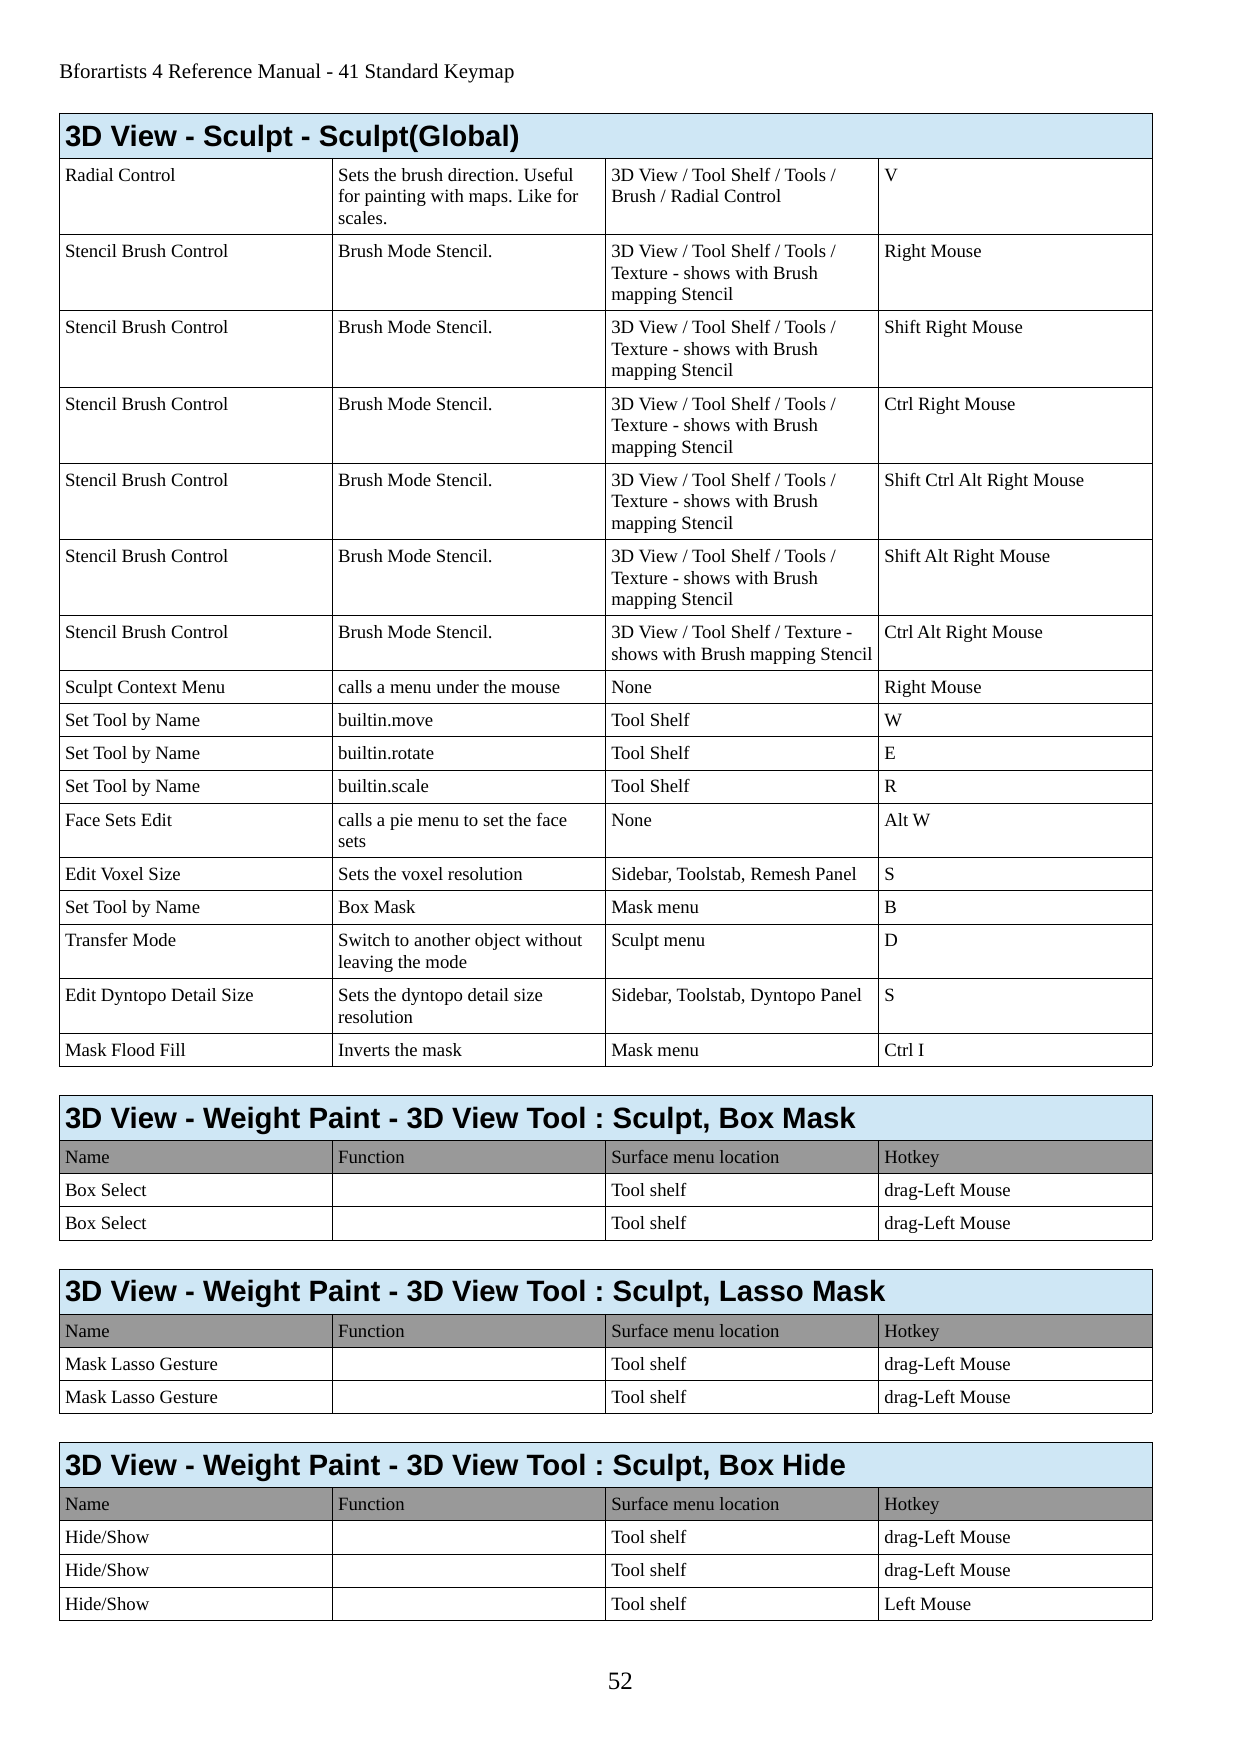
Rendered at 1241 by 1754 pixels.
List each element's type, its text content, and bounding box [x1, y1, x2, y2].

table_cell Mask Lasso Gesture [60, 1348, 332, 1380]
table_cell [333, 1174, 605, 1206]
table_cell Switch to another object without leaving the mode [333, 925, 605, 978]
table_cell Face Sets Edit [60, 804, 332, 857]
table_cell drag-Left Mouse [879, 1174, 1152, 1206]
table_cell Brush Mode Stencil. [333, 616, 605, 670]
table_cell Function [333, 1488, 605, 1520]
table_cell Box Select [60, 1174, 332, 1206]
table_cell Stencil Brush Control [60, 388, 332, 463]
table_cell calls a pie menu to set the face sets [333, 804, 605, 857]
table_cell Sculpt menu [606, 925, 878, 978]
table_cell Brush Mode Stencil. [333, 540, 605, 615]
table_cell Set Tool by Name [60, 737, 332, 769]
table_cell Surface menu location [606, 1141, 878, 1173]
table_cell Surface menu location [606, 1315, 878, 1347]
table_cell Surface menu location [606, 1488, 878, 1520]
table_cell Tool Shelf [606, 737, 878, 769]
table_cell Edit Dyntopo Detail Size [60, 979, 332, 1033]
table_cell Function [333, 1141, 605, 1173]
table_cell Tool shelf [606, 1521, 878, 1553]
table_cell Tool shelf [606, 1207, 878, 1239]
table_cell Hotkey [879, 1141, 1152, 1173]
table_cell Shift Right Mouse [879, 311, 1152, 387]
table_cell Hotkey [879, 1488, 1152, 1520]
table_cell Hide/Show [60, 1588, 332, 1620]
table_cell Ctrl Alt Right Mouse [879, 616, 1152, 670]
table_cell [333, 1588, 605, 1620]
table_cell Mask Flood Fill [60, 1034, 332, 1066]
table_cell Edit Voxel Size [60, 858, 332, 890]
table_cell builtin.rotate [333, 737, 605, 769]
table_cell Tool shelf [606, 1348, 878, 1380]
table_cell Name [60, 1315, 332, 1347]
table_cell W [879, 704, 1152, 736]
table_cell None [606, 804, 878, 857]
table_cell [333, 1348, 605, 1380]
table_cell [333, 1381, 605, 1413]
table_cell Set Tool by Name [60, 891, 332, 923]
table_cell Name [60, 1488, 332, 1520]
table_cell [333, 1555, 605, 1587]
table_cell drag-Left Mouse [879, 1381, 1152, 1413]
table_cell 3D View / Tool Shelf / Tools / Brush / Radial Control [606, 159, 878, 234]
table_cell Tool shelf [606, 1588, 878, 1620]
table_cell Stencil Brush Control [60, 616, 332, 670]
table_cell Tool shelf [606, 1381, 878, 1413]
table_cell Box Mask [333, 891, 605, 923]
table_cell Tool shelf [606, 1555, 878, 1587]
table_cell Sidebar, Toolstab, Dyntopo Panel [606, 979, 878, 1033]
table_cell Brush Mode Stencil. [333, 235, 605, 310]
table_header 3D View - Weight Paint - 3D View Tool : Sculpt, Box Mask [60, 1096, 1152, 1140]
table_header 3D View - Sculpt - Sculpt(Global) [60, 114, 1152, 158]
table_cell Radial Control [60, 159, 332, 234]
table_cell Tool shelf [606, 1174, 878, 1206]
table_cell Inverts the mask [333, 1034, 605, 1066]
table_cell Stencil Brush Control [60, 464, 332, 539]
table_cell Shift Ctrl Alt Right Mouse [879, 464, 1152, 539]
table_cell drag-Left Mouse [879, 1348, 1152, 1380]
table_cell 3D View / Tool Shelf / Tools / Texture - shows with Brush mapping Stencil [606, 540, 878, 615]
table_cell Brush Mode Stencil. [333, 388, 605, 463]
table_cell Right Mouse [879, 235, 1152, 310]
table_cell drag-Left Mouse [879, 1521, 1152, 1553]
table_cell 3D View / Tool Shelf / Tools / Texture - shows with Brush mapping Stencil [606, 311, 878, 387]
table_cell Mask menu [606, 1034, 878, 1066]
table_cell Brush Mode Stencil. [333, 311, 605, 387]
table_cell E [879, 737, 1152, 769]
table_cell 3D View / Tool Shelf / Tools / Texture - shows with Brush mapping Stencil [606, 388, 878, 463]
table_cell drag-Left Mouse [879, 1555, 1152, 1587]
table_cell 3D View / Tool Shelf / Tools / Texture - shows with Brush mapping Stencil [606, 235, 878, 310]
table_cell Transfer Mode [60, 925, 332, 978]
table_cell Stencil Brush Control [60, 311, 332, 387]
table_cell Alt W [879, 804, 1152, 857]
table_cell 3D View / Tool Shelf / Texture - shows with Brush mapping Stencil [606, 616, 878, 670]
table_cell S [879, 979, 1152, 1033]
table_cell S [879, 858, 1152, 890]
table_header 3D View - Weight Paint - 3D View Tool : Sculpt, Box Hide [60, 1443, 1152, 1487]
table_cell None [606, 671, 878, 703]
table_cell Sculpt Context Menu [60, 671, 332, 703]
table_cell Hide/Show [60, 1555, 332, 1587]
table_cell Function [333, 1315, 605, 1347]
table_cell builtin.move [333, 704, 605, 736]
table_cell [333, 1521, 605, 1553]
table_cell Hide/Show [60, 1521, 332, 1553]
table_cell Sidebar, Toolstab, Remesh Panel [606, 858, 878, 890]
table_cell Set Tool by Name [60, 771, 332, 803]
table_cell Set Tool by Name [60, 704, 332, 736]
table_cell D [879, 925, 1152, 978]
table_cell drag-Left Mouse [879, 1207, 1152, 1239]
table_cell Ctrl I [879, 1034, 1152, 1066]
table_cell calls a menu under the mouse [333, 671, 605, 703]
table_cell V [879, 159, 1152, 234]
table_cell Right Mouse [879, 671, 1152, 703]
table_cell B [879, 891, 1152, 923]
table_header 3D View - Weight Paint - 3D View Tool : Sculpt, Lasso Mask [60, 1270, 1152, 1314]
table_cell Sets the brush direction. Useful for painting with maps. Like for scales. [333, 159, 605, 234]
table_cell Stencil Brush Control [60, 540, 332, 615]
table_cell Mask Lasso Gesture [60, 1381, 332, 1413]
table_cell Tool Shelf [606, 704, 878, 736]
table_cell Brush Mode Stencil. [333, 464, 605, 539]
table_cell 3D View / Tool Shelf / Tools / Texture - shows with Brush mapping Stencil [606, 464, 878, 539]
table_cell Box Select [60, 1207, 332, 1239]
table_cell Sets the voxel resolution [333, 858, 605, 890]
table_cell Mask menu [606, 891, 878, 923]
table_cell [333, 1207, 605, 1239]
table_cell R [879, 771, 1152, 803]
table_cell Stencil Brush Control [60, 235, 332, 310]
table_cell Ctrl Right Mouse [879, 388, 1152, 463]
table_cell Tool Shelf [606, 771, 878, 803]
table_cell Sets the dyntopo detail size resolution [333, 979, 605, 1033]
table_cell Shift Alt Right Mouse [879, 540, 1152, 615]
table_cell Left Mouse [879, 1588, 1152, 1620]
table_cell Name [60, 1141, 332, 1173]
table_cell Hotkey [879, 1315, 1152, 1347]
table_cell builtin.scale [333, 771, 605, 803]
